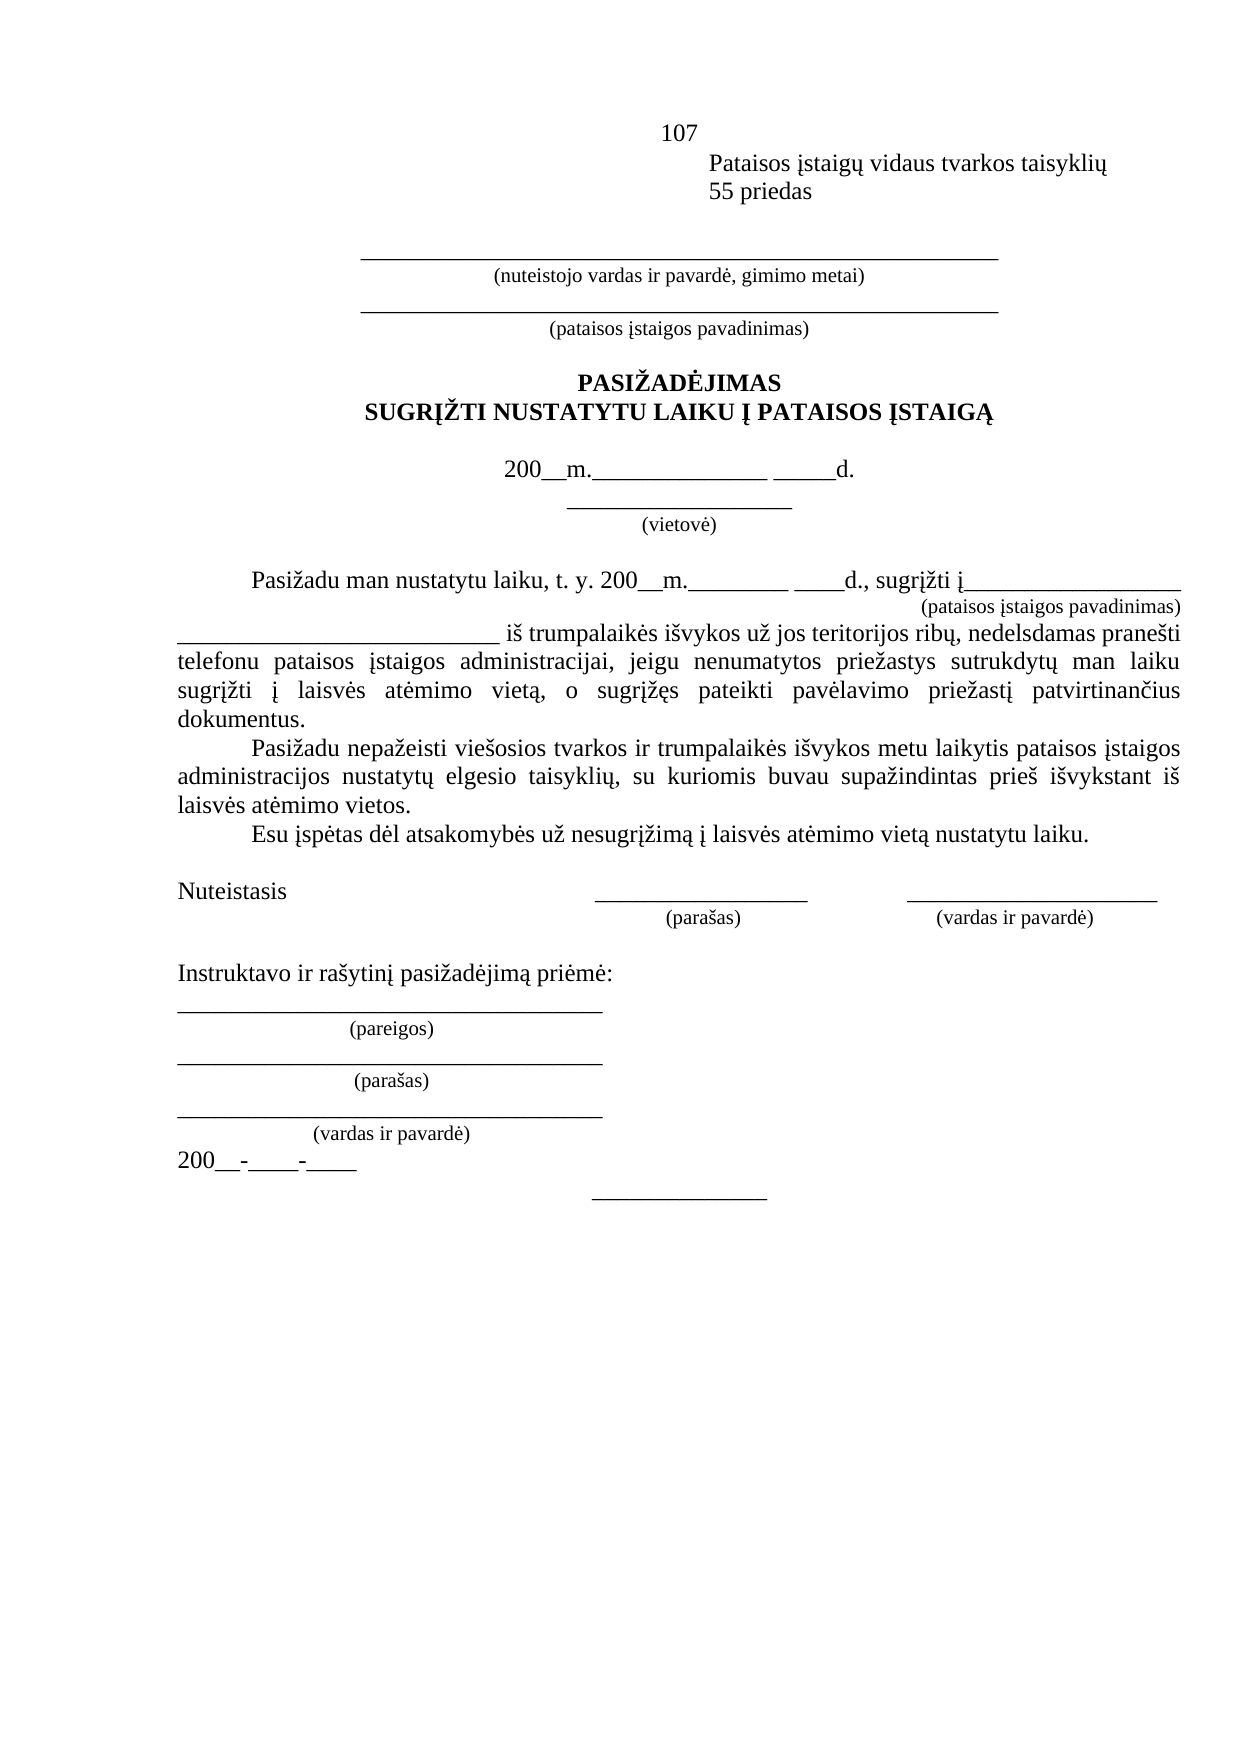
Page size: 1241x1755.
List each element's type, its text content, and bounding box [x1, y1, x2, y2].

text (parašas) [177, 1068, 1181, 1092]
text (pataisos įstaigos pavadinimas) [177, 593, 1181, 618]
text ______________ [177, 1174, 1181, 1203]
text Instruktavo ir rašytinį pasižadėjimą priėmė: [177, 958, 1181, 987]
text (vardas ir pavardė) [177, 1121, 1181, 1145]
text (pareigos) [177, 1015, 1181, 1039]
text ___________________________________________________ [177, 287, 1181, 315]
text SUGRĮŽTI NUSTATYTU LAIKU Į PATAISOS ĮSTAIGĄ [177, 397, 1181, 426]
text Nuteistasis _________________ ____________________ [177, 876, 1181, 905]
text __________________________________ [177, 1039, 1181, 1068]
text 55 priedas [177, 176, 1181, 205]
text telefonu pataisos įstaigos administracijai, jeigu nenumatytos priežastys sutrukdytų man laiku sugrįžti į laisvės atėmimo vietą, o sugrįžęs pateikti pavėlavimo priežastį patvirtinančius dokumentus. [177, 646, 1181, 733]
text (parašas) (vardas ir pavardė) [177, 905, 1181, 929]
text Pataisos įstaigų vidaus tvarkos taisyklių [709, 148, 1181, 176]
text (pataisos įstaigos pavadinimas) [177, 315, 1181, 339]
text Esu įspėtas dėl atsakomybės už nesugrįžimą į laisvės atėmimo vietą nustatytu laiku. [177, 819, 1181, 848]
text __________________ [177, 483, 1181, 512]
text iš trumpalaikės išvykos už jos teritorijos ribų, nedelsdamas pranešti [177, 618, 1181, 646]
text Pasižadu nepažeisti viešosios tvarkos ir trumpalaikės išvykos metu laikytis pataisos įstaigos administracijos nustatytų elgesio taisyklių, su kuriomis buvau supažindintas prieš išvykstant iš laisvės atėmimo vietos. [177, 733, 1181, 819]
text __________________________________ [177, 1092, 1181, 1121]
text (nuteistojo vardas ir pavardė, gimimo metai) [177, 263, 1181, 287]
text 200__-____-____ [177, 1145, 1181, 1174]
text 200__m.______________ _____d. [177, 454, 1181, 483]
text __________________________________ [177, 987, 1181, 1015]
text ___________________________________________________ [177, 234, 1181, 263]
text PASIŽADĖJIMAS [177, 368, 1181, 397]
text (vietovė) [177, 512, 1181, 536]
text Pasižadu man nustatytu laiku, t. y. 200__m.________ ____d., sugrįžti į [177, 565, 1181, 593]
